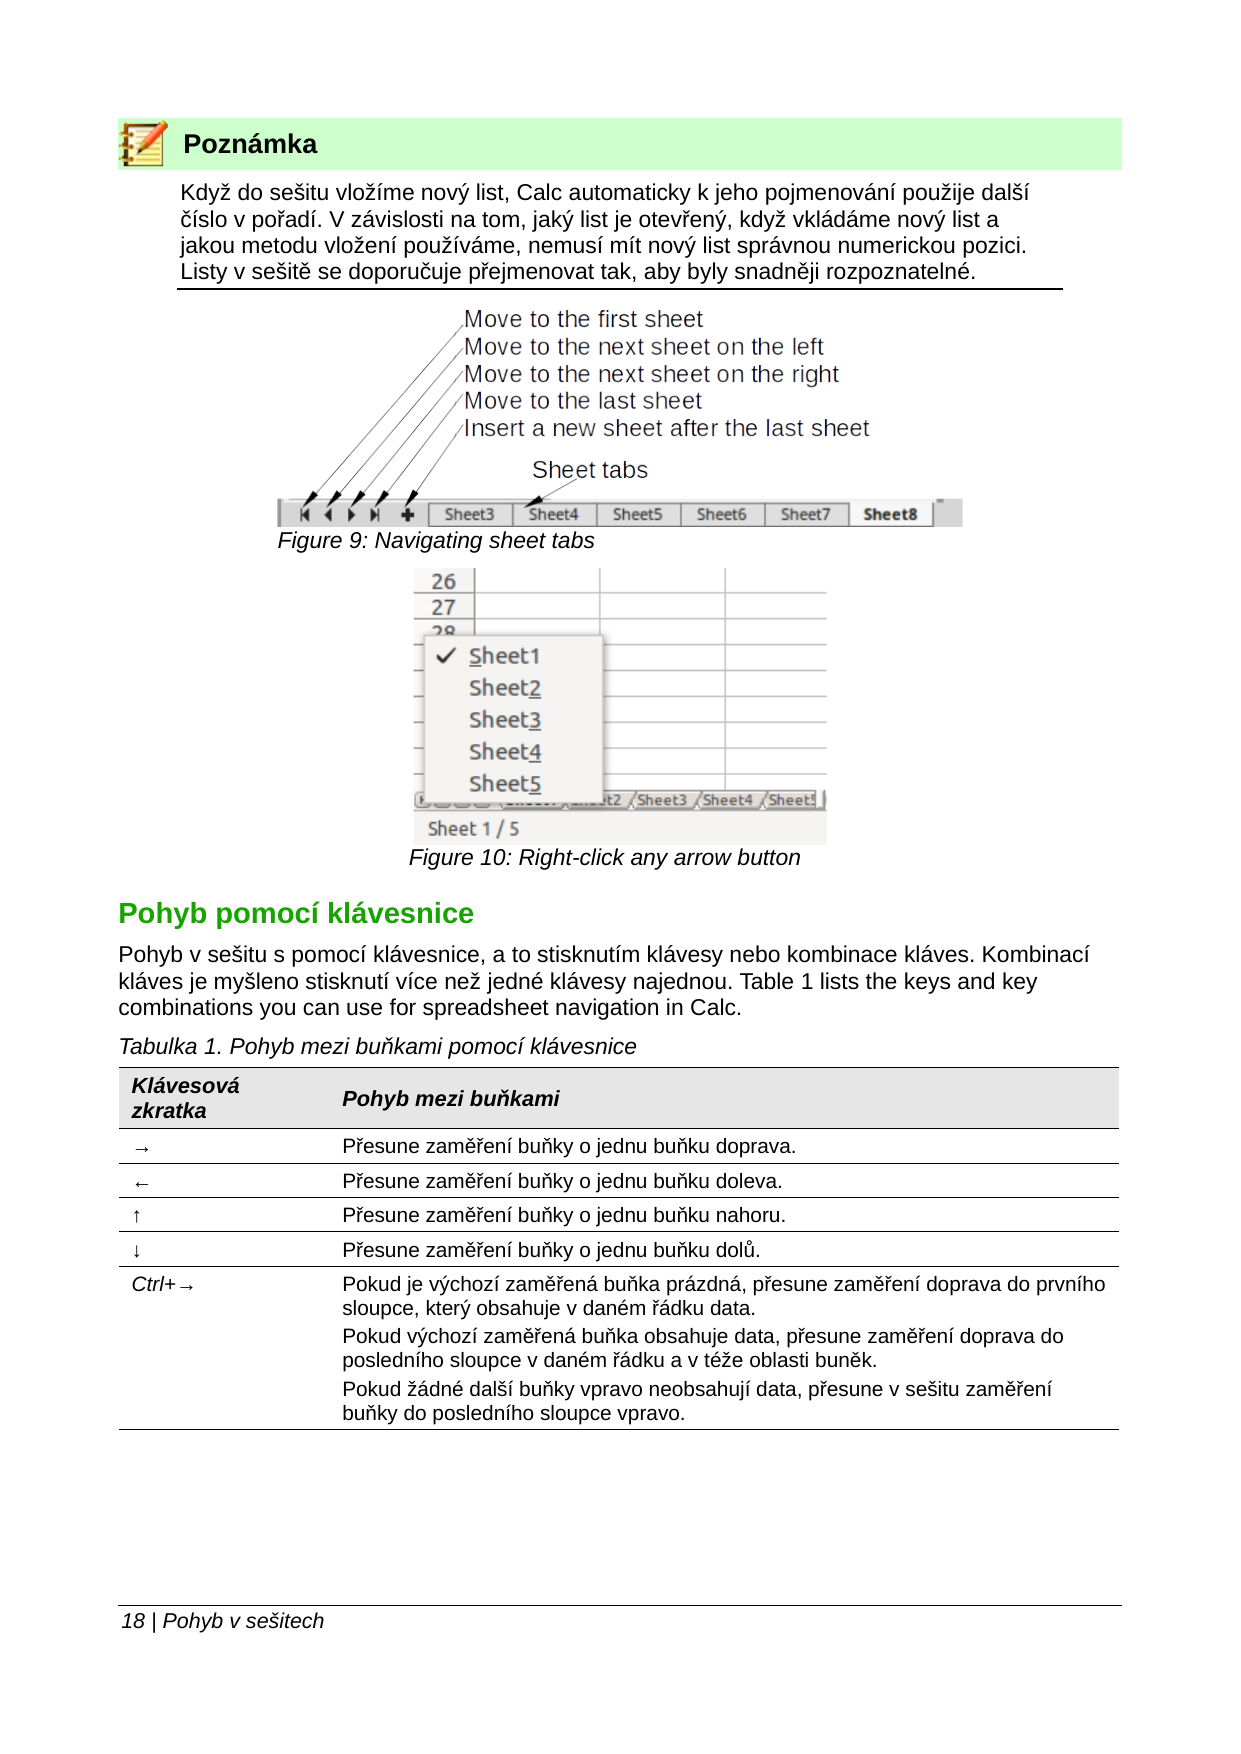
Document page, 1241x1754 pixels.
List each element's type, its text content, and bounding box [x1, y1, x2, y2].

text Figure 10: Right-click any arrow button [409, 568, 832, 871]
table_header Klávesová zkratka [119, 1068, 330, 1128]
table_cell Ctrl+→ [119, 1267, 330, 1429]
table_cell Přesune zaměření buňky o jednu buňku nahoru. [330, 1198, 1119, 1231]
picture [277, 310, 963, 527]
table_cell ↑ [119, 1198, 330, 1231]
table_cell Přesune zaměření buňky o jednu buňku doprava. [330, 1129, 1119, 1162]
table_cell Přesune zaměření buňky o jednu buňku dolů. [330, 1232, 1119, 1266]
table_cell ← [119, 1164, 330, 1197]
text Pohyb v sešitu s pomocí klávesnice, a to stisknutím klávesy nebo kombinace kláves. Kombinací kláves je myšleno stisknutí více než jedné klávesy najednou. Table 1 lists the keys and key combinations you can use for spreadsheet navigation in Calc. [118, 941, 1122, 1021]
text Když do sešitu vložíme nový list, Calc automaticky k jeho pojmenování použije další číslo v pořadí. V závislosti na tom, jaký list je otevřený, když vkládáme nový list a jakou metodu vložení používáme, nemusí mít nový list správnou numerickou pozici. Listy v sešitě se doporučuje přejmenovat tak, aby byly snadněji rozpoznatelné. [177, 176, 1063, 288]
subtitle Poznámka [118, 118, 1122, 170]
table_cell ↓ [119, 1232, 330, 1266]
table_cell → [119, 1129, 330, 1162]
table_header Pohyb mezi buňkami [330, 1068, 1119, 1128]
picture [119, 119, 170, 170]
text Tabulka 1. Pohyb mezi buňkami pomocí klávesnice [118, 1033, 1122, 1059]
picture [413, 568, 827, 845]
table_cell Pokud je výchozí zaměřená buňka prázdná, přesune zaměření doprava do prvního sloupce, který obsahuje v daném řádku data. Pokud výchozí zaměřená buňka obsahuje data, přesune zaměření doprava do posledního sloupce v daném řádku a v téže oblasti buněk. Pokud žádné další buňky vpravo neobsahují data, přesune v sešitu zaměření buňky do posledního sloupce vpravo. [330, 1267, 1119, 1429]
text Figure 9: Navigating sheet tabs [277, 527, 963, 553]
table_cell Přesune zaměření buňky o jednu buňku doleva. [330, 1164, 1119, 1197]
subtitle Pohyb pomocí klávesnice [118, 896, 1122, 930]
